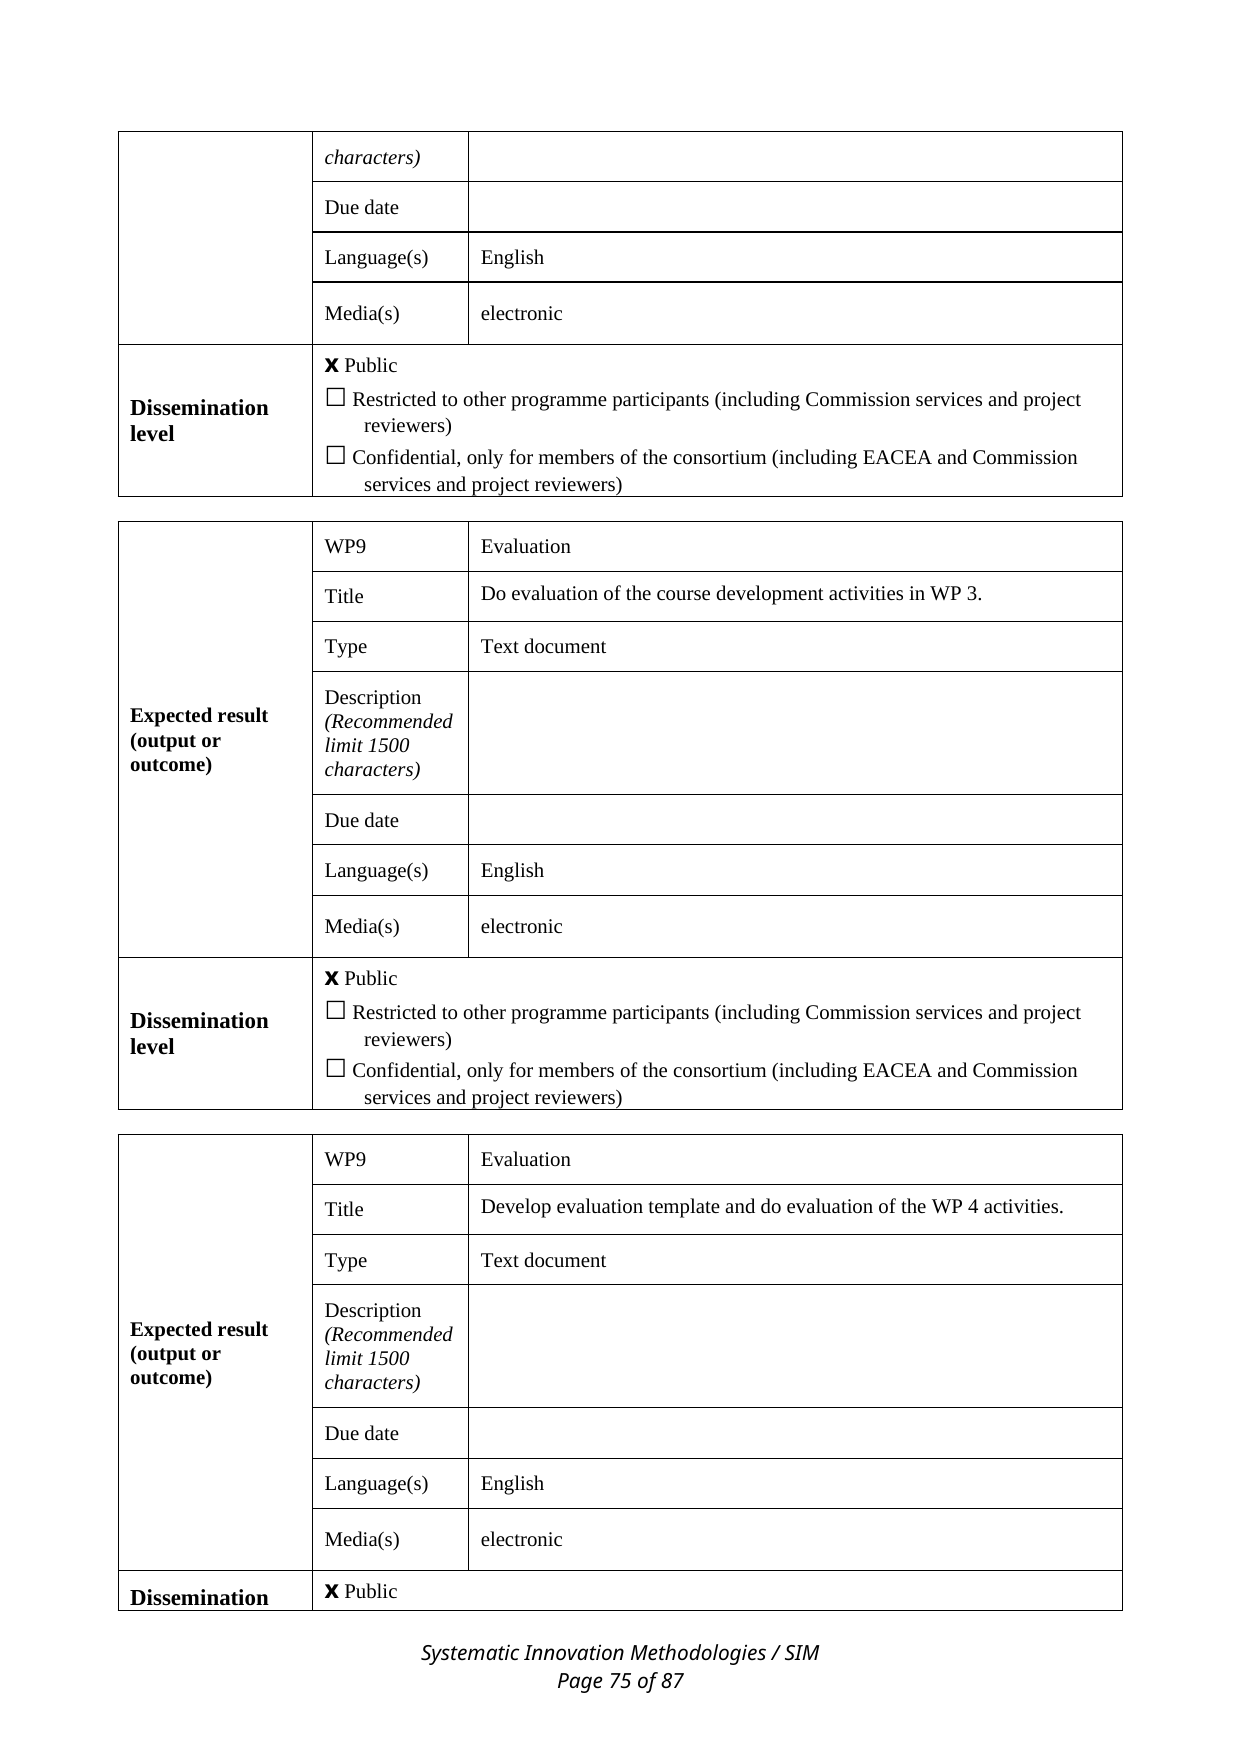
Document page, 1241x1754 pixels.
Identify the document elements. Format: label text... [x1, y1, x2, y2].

table_cell x Public ☐ Restricted to other programme participants (including Commission services and project reviewers) ☐ Confidential, only for members of the consortium (including EACEA and Commission services and project reviewers) [313, 345, 1122, 496]
table_cell electronic [469, 1509, 1122, 1570]
table_cell Develop evaluation template and do evaluation of the WP 4 activities. [469, 1185, 1122, 1234]
table_cell Due date [313, 795, 468, 844]
table_cell Language(s) [313, 1459, 468, 1507]
table_cell [469, 1285, 1122, 1407]
table_cell English [469, 233, 1122, 281]
table_cell Due date [313, 1408, 468, 1457]
table_cell Media(s) [313, 1509, 468, 1570]
table_cell Title [313, 572, 468, 621]
table_cell Text document [469, 1235, 1122, 1284]
table_cell electronic [469, 283, 1122, 344]
table_cell Dissemination level [119, 345, 312, 496]
table_header Expected result (output or outcome) [119, 522, 312, 957]
table_cell Media(s) [313, 283, 468, 344]
table_cell Dissemination level [119, 958, 312, 1109]
table_cell Description (Recommended limit 1500 characters) [313, 1285, 468, 1407]
table_cell Type [313, 1235, 468, 1284]
table_cell Do evaluation of the course development activities in WP 3. [469, 572, 1122, 621]
table_cell Type [313, 622, 468, 671]
table_cell [469, 182, 1122, 231]
table_header Expected result (output or outcome) [119, 1135, 312, 1570]
table_cell [469, 132, 1122, 181]
table_cell English [469, 1459, 1122, 1507]
table_cell x Public [313, 1571, 1122, 1610]
table_cell electronic [469, 896, 1122, 957]
table_cell Title [313, 1185, 468, 1234]
table_cell Language(s) [313, 845, 468, 894]
table_cell English [469, 845, 1122, 894]
table_cell Description (Recommended limit 1500 characters) [313, 672, 468, 794]
table_header Evaluation [469, 1135, 1122, 1184]
table_cell Dissemination [119, 1571, 312, 1610]
table_header WP9 [313, 1135, 468, 1184]
table_cell Text document [469, 622, 1122, 671]
table_cell [469, 1408, 1122, 1457]
table_cell [469, 795, 1122, 844]
table_cell characters) [313, 132, 468, 181]
table_header WP9 [313, 522, 468, 571]
table_cell [469, 672, 1122, 794]
table_cell x Public ☐ Restricted to other programme participants (including Commission services and project reviewers) ☐ Confidential, only for members of the consortium (including EACEA and Commission services and project reviewers) [313, 958, 1122, 1109]
table_header [119, 132, 312, 344]
table_cell Media(s) [313, 896, 468, 957]
table_cell Due date [313, 182, 468, 231]
table_cell Language(s) [313, 233, 468, 281]
table_header Evaluation [469, 522, 1122, 571]
